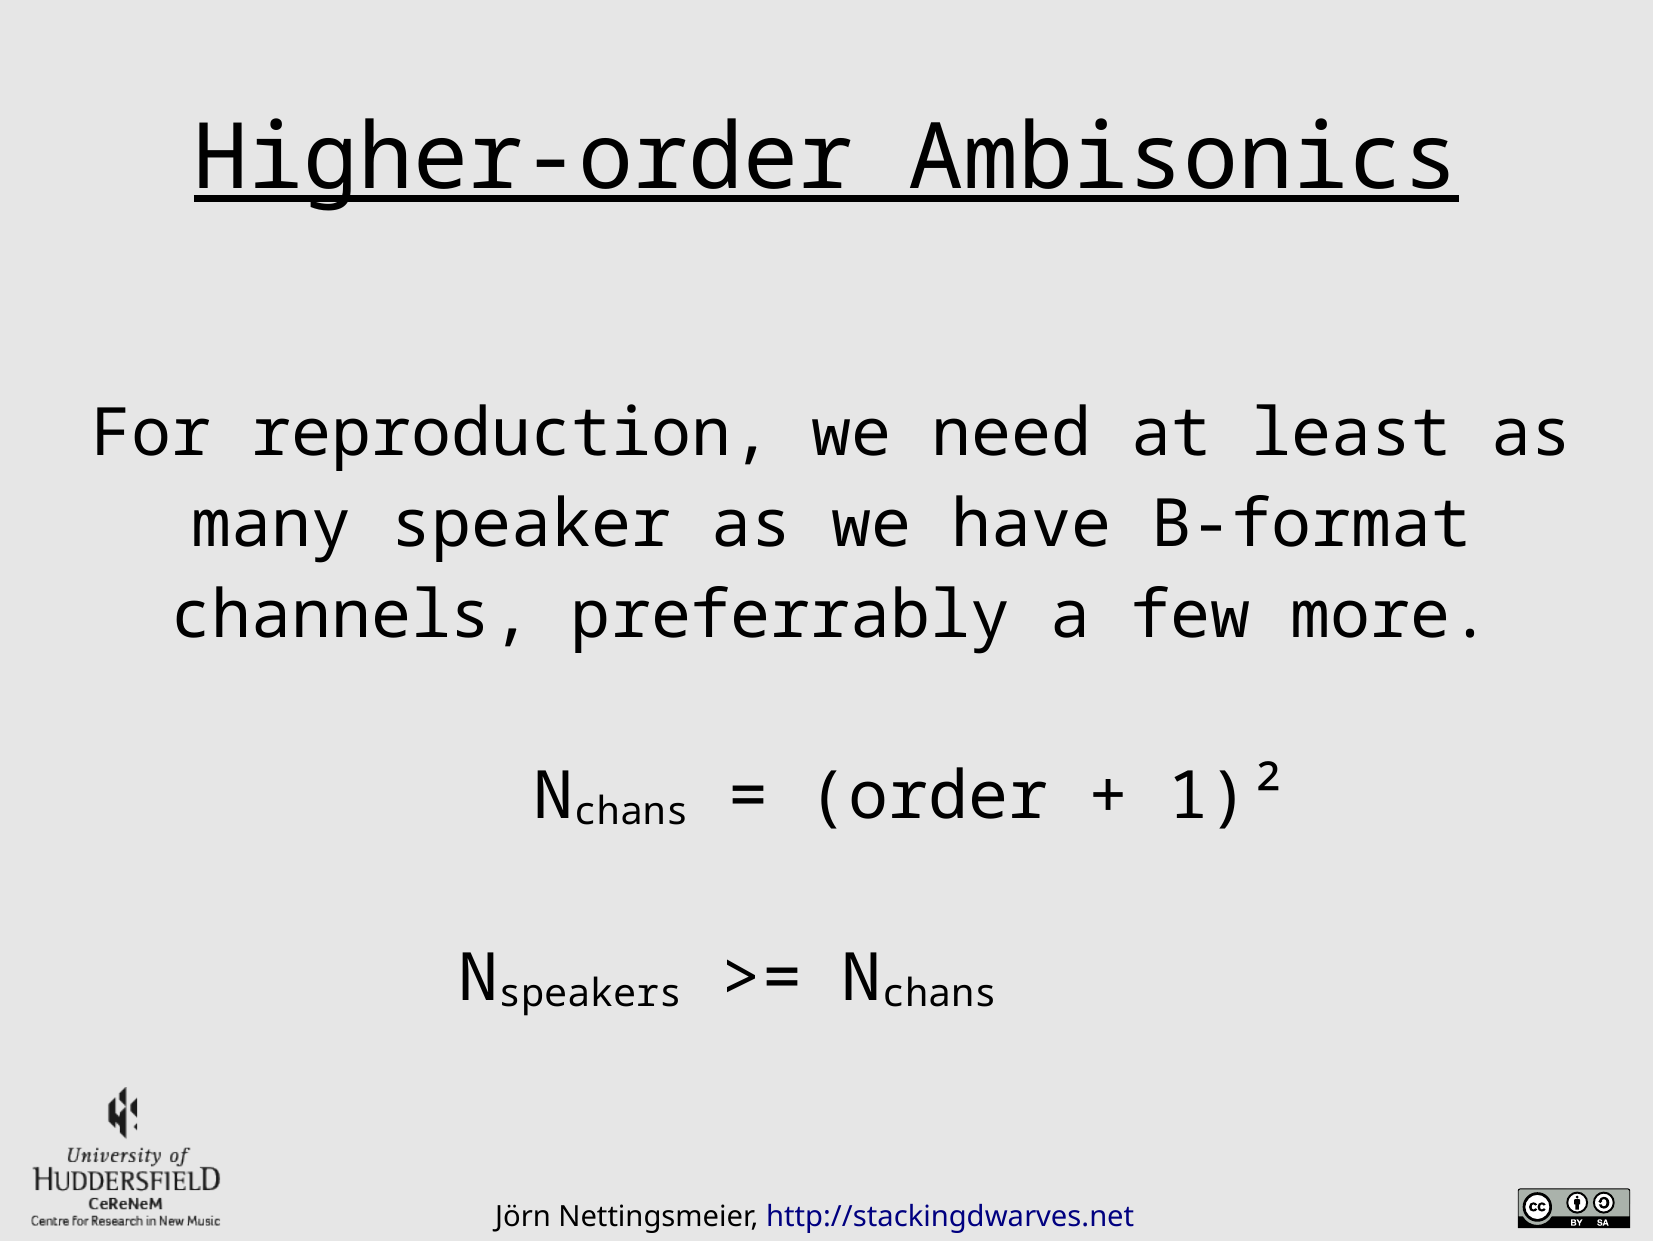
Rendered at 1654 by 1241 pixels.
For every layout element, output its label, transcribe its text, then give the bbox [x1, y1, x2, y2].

picture [31, 1087, 222, 1229]
title Higher-order Ambisonics [82, 49, 1571, 257]
subtitle For reproduction, we need at least as many speaker as we have B-format channels, preferrably a few more. Nchans = (order + 1)² Nspeakers >= Nchans [87, 300, 1576, 1104]
